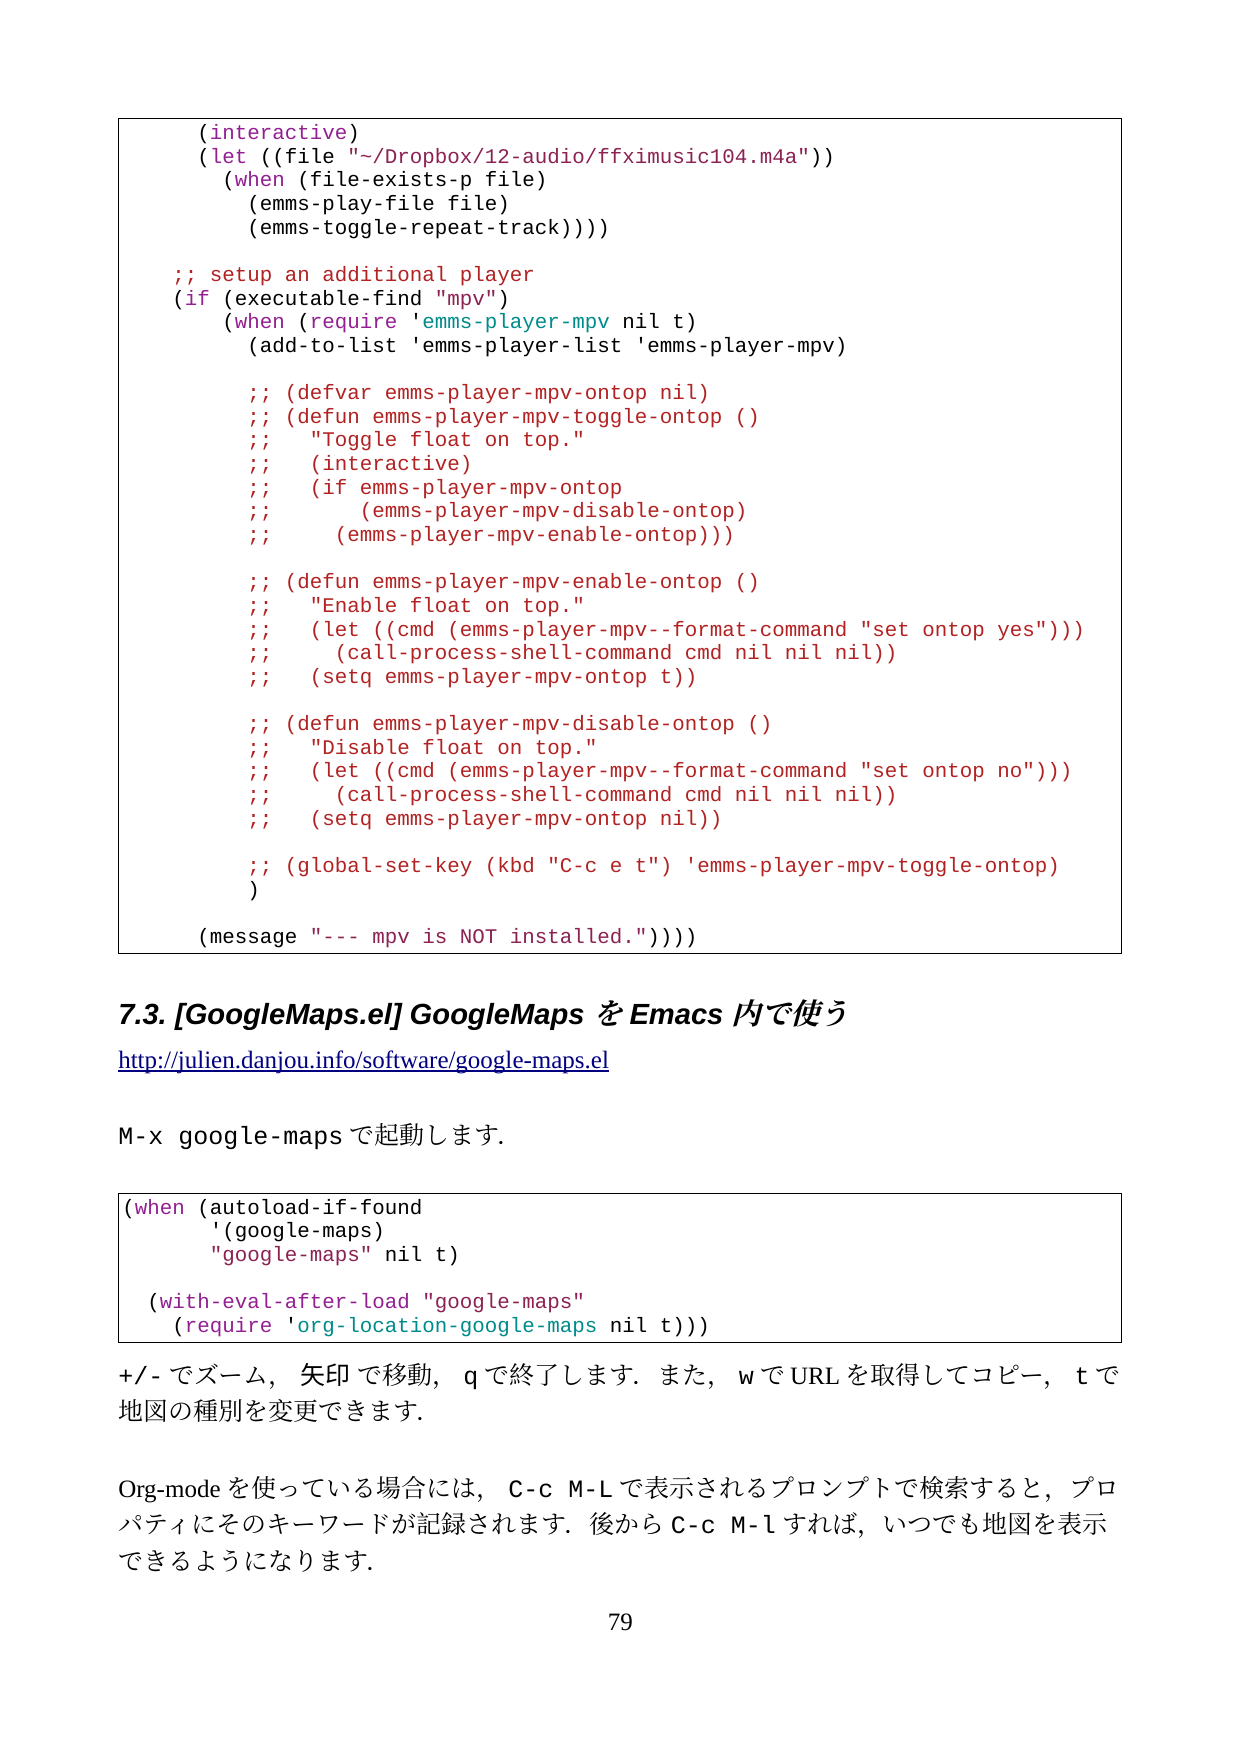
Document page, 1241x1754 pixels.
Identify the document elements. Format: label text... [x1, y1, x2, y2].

text ;; (setq emms-player-mpv-ontop nil)) [119, 804, 1121, 827]
text "google-maps" nil t) [119, 1240, 1121, 1264]
text (when (autoload-if-found [119, 1194, 1121, 1217]
text (message "--- mpv is NOT installed.")))) [119, 922, 1121, 953]
text ;; (if emms-player-mpv-ontop [119, 473, 1121, 496]
text (when (file-exists-p file) [119, 165, 1121, 189]
text (require 'org-location-google-maps nil t))) [119, 1311, 1121, 1342]
text ;; (defun emms-player-mpv-toggle-ontop () [119, 402, 1121, 426]
text ;; setup an additional player [119, 260, 1121, 284]
text ) [119, 875, 1121, 898]
text ;; (defvar emms-player-mpv-ontop nil) [119, 378, 1121, 402]
text (when (require 'emms-player-mpv nil t) [119, 307, 1121, 331]
text (let ((file "~/Dropbox/12-audio/ffximusic104.m4a")) [119, 142, 1121, 165]
text ;; (call-process-shell-command cmd nil nil nil)) [119, 638, 1121, 662]
text ;; (let ((cmd (emms-player-mpv--format-command "set ontop yes"))) [119, 615, 1121, 638]
text (emms-toggle-repeat-track)))) [119, 213, 1121, 236]
text ;; "Toggle float on top." [119, 426, 1121, 449]
text M-x google-maps で起動します． [118, 1115, 1122, 1180]
text ;; (global-set-key (kbd "C-c e t") 'emms-player-mpv-toggle-ontop) [119, 851, 1121, 875]
text (add-to-list 'emms-player-list 'emms-player-mpv) [119, 331, 1121, 354]
text '(google-maps) [119, 1217, 1121, 1240]
text ;; (defun emms-player-mpv-disable-ontop () [119, 709, 1121, 733]
text ;; (emms-player-mpv-disable-ontop) [119, 496, 1121, 520]
text (interactive) [119, 119, 1121, 142]
text Org-mode を使っている場合には， C-c M-L で表示されるプロンプトで検索すると，プロパティにそのキーワードが記録されます．後から C-c M-l すれば，いつでも地図を表示できるようになります． [118, 1469, 1122, 1577]
text ;; (interactive) [119, 449, 1121, 473]
text http://julien.danjou.info/software/google-maps.el [118, 1045, 1122, 1103]
text (if (executable-find "mpv") [119, 284, 1121, 307]
text ;; "Disable float on top." [119, 733, 1121, 757]
text (emms-play-file file) [119, 189, 1121, 213]
text ;; (defun emms-player-mpv-enable-ontop () [119, 567, 1121, 591]
subtitle [GoogleMaps.el] GoogleMaps を Emacs 内で使う [118, 991, 1122, 1033]
text ;; "Enable float on top." [119, 591, 1121, 615]
text ;; (emms-player-mpv-enable-ontop))) [119, 520, 1121, 544]
text ;; (let ((cmd (emms-player-mpv--format-command "set ontop no"))) [119, 757, 1121, 780]
text (with-eval-after-load "google-maps" [119, 1287, 1121, 1311]
text +/- でズーム， 矢印 で移動， q で終了します．また， w でURLを取得してコピー， t で地図の種別を変更できます． [118, 1355, 1122, 1456]
text ;; (call-process-shell-command cmd nil nil nil)) [119, 780, 1121, 804]
text ;; (setq emms-player-mpv-ontop t)) [119, 662, 1121, 686]
